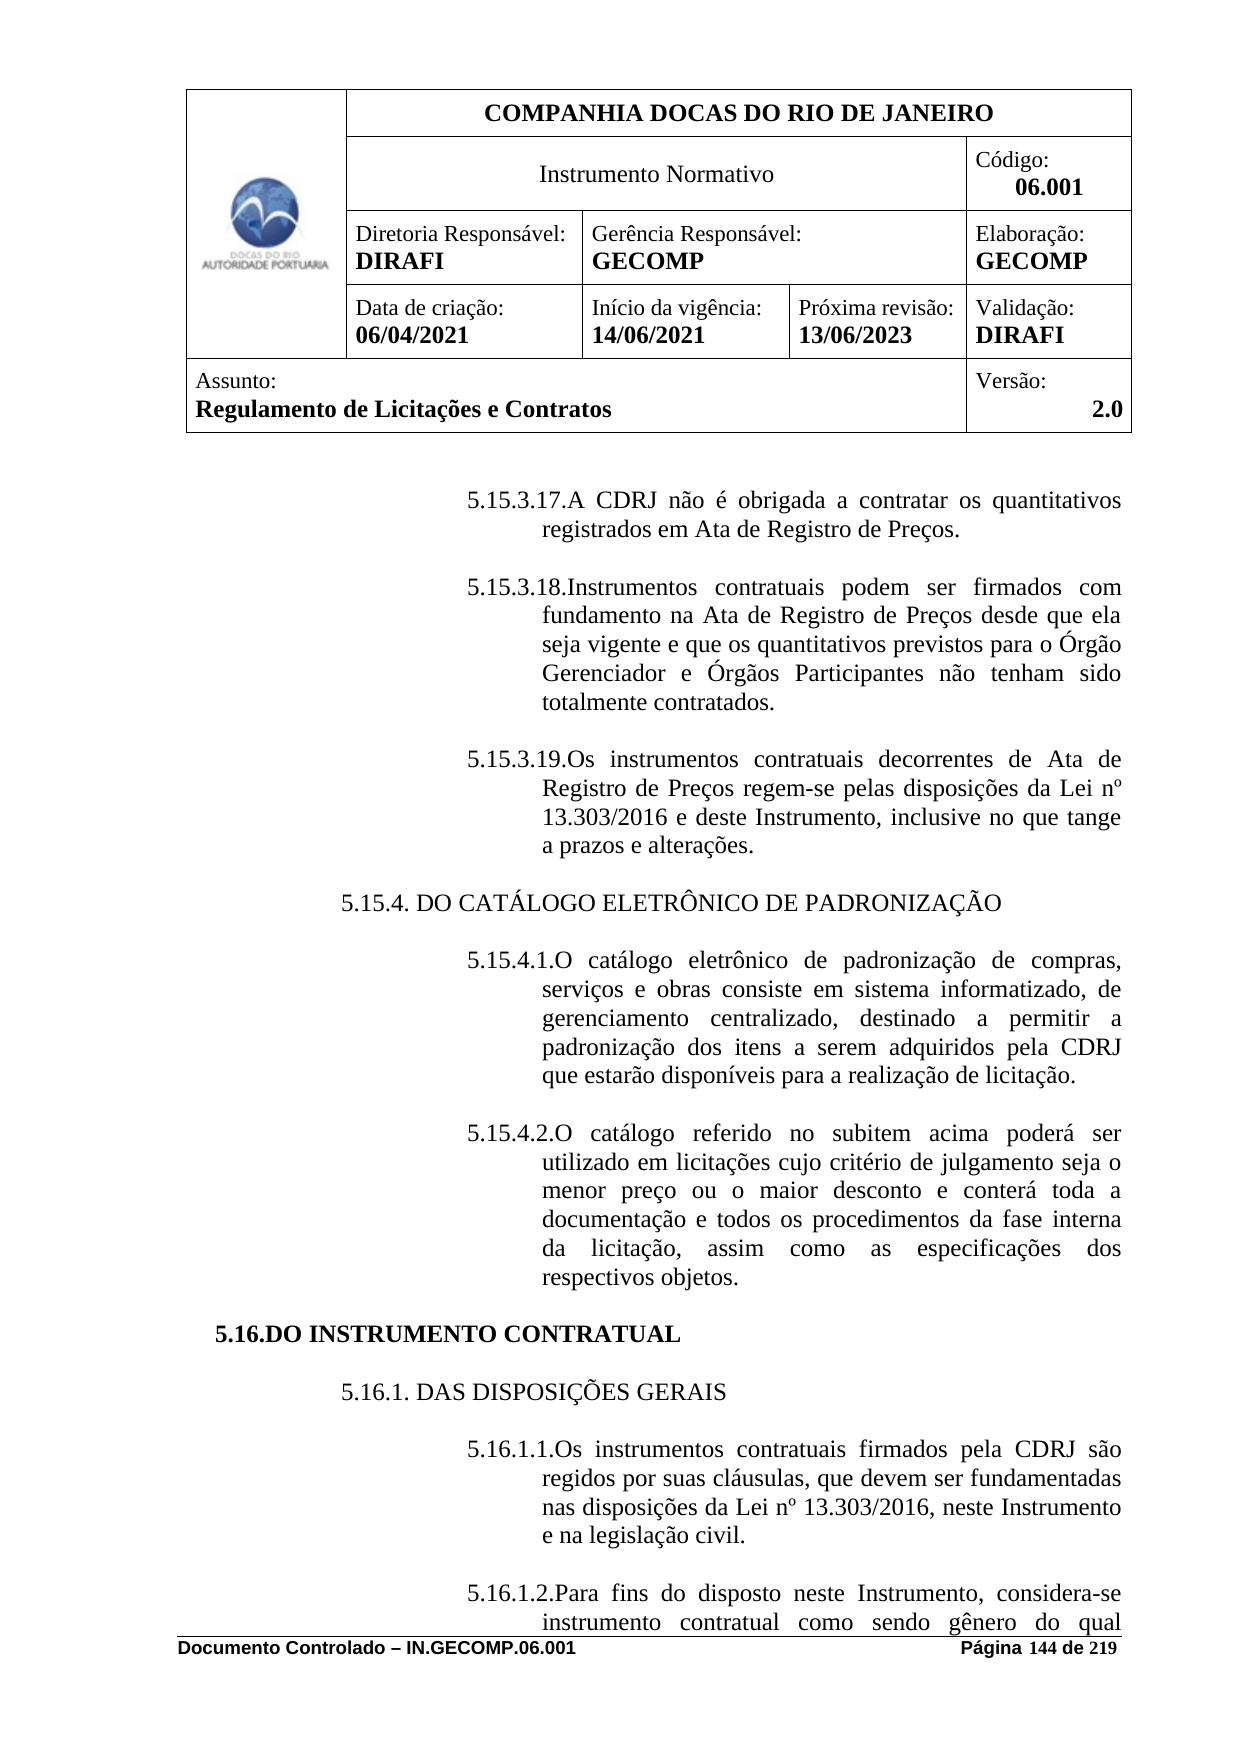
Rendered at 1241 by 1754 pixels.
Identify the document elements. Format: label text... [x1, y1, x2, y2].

list DO INSTRUMENTO CONTRATUAL [215, 1319, 1122, 1348]
list O catálogo eletrônico de padronização de compras, serviços e obras consiste em sistema informatizado, de gerenciamento centralizado, destinado a permitir a padronização dos itens a serem adquiridos pela CDRJ que estarão disponíveis para a realização de licitação. [467, 945, 1122, 1089]
list Os instrumentos contratuais firmados pela CDRJ são regidos por suas cláusulas, que devem ser fundamentadas nas disposições da Lei nº 13.303/2016, neste Instrumento e na legislação civil. [467, 1434, 1122, 1549]
list DO CATÁLOGO ELETRÔNICO DE PADRONIZAÇÃO [341, 888, 1122, 917]
list O catálogo referido no subitem acima poderá ser utilizado em licitações cujo critério de julgamento seja o menor preço ou o maior desconto e conterá toda a documentação e todos os procedimentos da fase interna da licitação, assim como as especificações dos respectivos objetos. [467, 1118, 1122, 1290]
list Os instrumentos contratuais decorrentes de Ata de Registro de Preços regem-se pelas disposições da Lei nº 13.303/2016 e deste Instrumento, inclusive no que tange a prazos e alterações. [467, 744, 1122, 859]
list Instrumentos contratuais podem ser firmados com fundamento na Ata de Registro de Preços desde que ela seja vigente e que os quantitativos previstos para o Órgão Gerenciador e Órgãos Participantes não tenham sido totalmente contratados. [467, 572, 1122, 715]
list DAS DISPOSIÇÕES GERAIS [341, 1377, 1122, 1405]
list Para fins do disposto neste Instrumento, considera-se instrumento contratual como sendo gênero do qual [467, 1578, 1122, 1635]
list A CDRJ não é obrigada a contratar os quantitativos registrados em Ata de Registro de Preços. [467, 485, 1122, 543]
